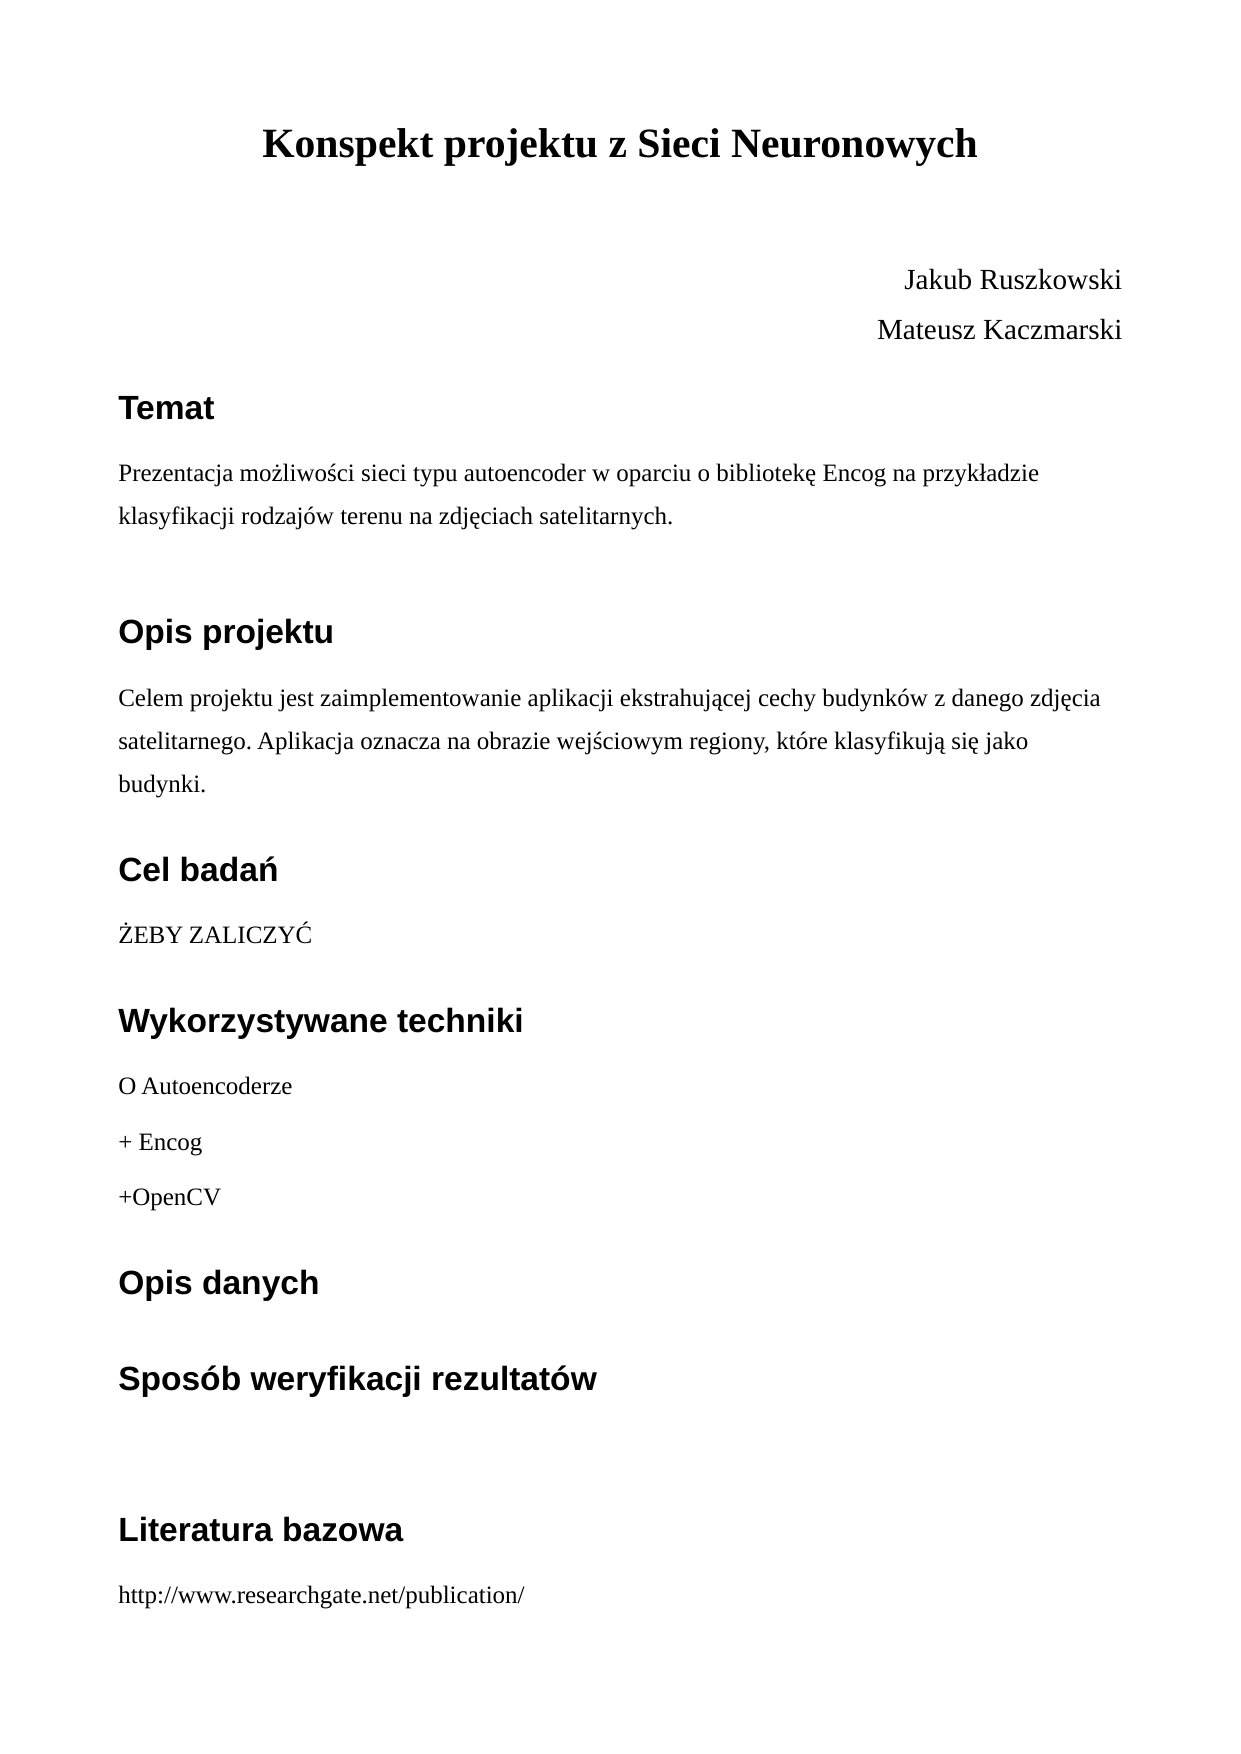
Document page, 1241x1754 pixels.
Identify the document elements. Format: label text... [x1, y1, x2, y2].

text Mateusz Kaczmarski [118, 312, 1122, 346]
text Konspekt projektu z Sieci Neuronowych [118, 118, 1122, 166]
subtitle Temat [118, 387, 1122, 426]
text ŻEBY ZALICZYĆ [118, 920, 1122, 949]
subtitle Opis danych [118, 1263, 1122, 1302]
text Celem projektu jest zaimplementowanie aplikacji ekstrahującej cechy budynków z danego zdjęcia satelitarnego. Aplikacja oznacza na obrazie wejściowym regiony, które klasyfikują się jako budynki. [118, 683, 1122, 798]
subtitle Opis projektu [118, 612, 1122, 651]
text http://www.researchgate.net/publication/ [118, 1580, 1122, 1608]
subtitle Literatura bazowa [118, 1509, 1122, 1548]
text + Encog [118, 1127, 1122, 1155]
text +OpenCV [118, 1182, 1122, 1211]
subtitle Sposób weryfikacji rezultatów [118, 1358, 1122, 1397]
text O Autoencoderze [118, 1071, 1122, 1100]
subtitle Wykorzystywane techniki [118, 1001, 1122, 1039]
text Prezentacja możliwości sieci typu autoencoder w oparciu o bibliotekę Encog na przykładzie klasyfikacji rodzajów terenu na zdjęciach satelitarnych. [118, 458, 1122, 530]
subtitle Cel badań [118, 849, 1122, 888]
text Jakub Ruszkowski [118, 262, 1122, 295]
